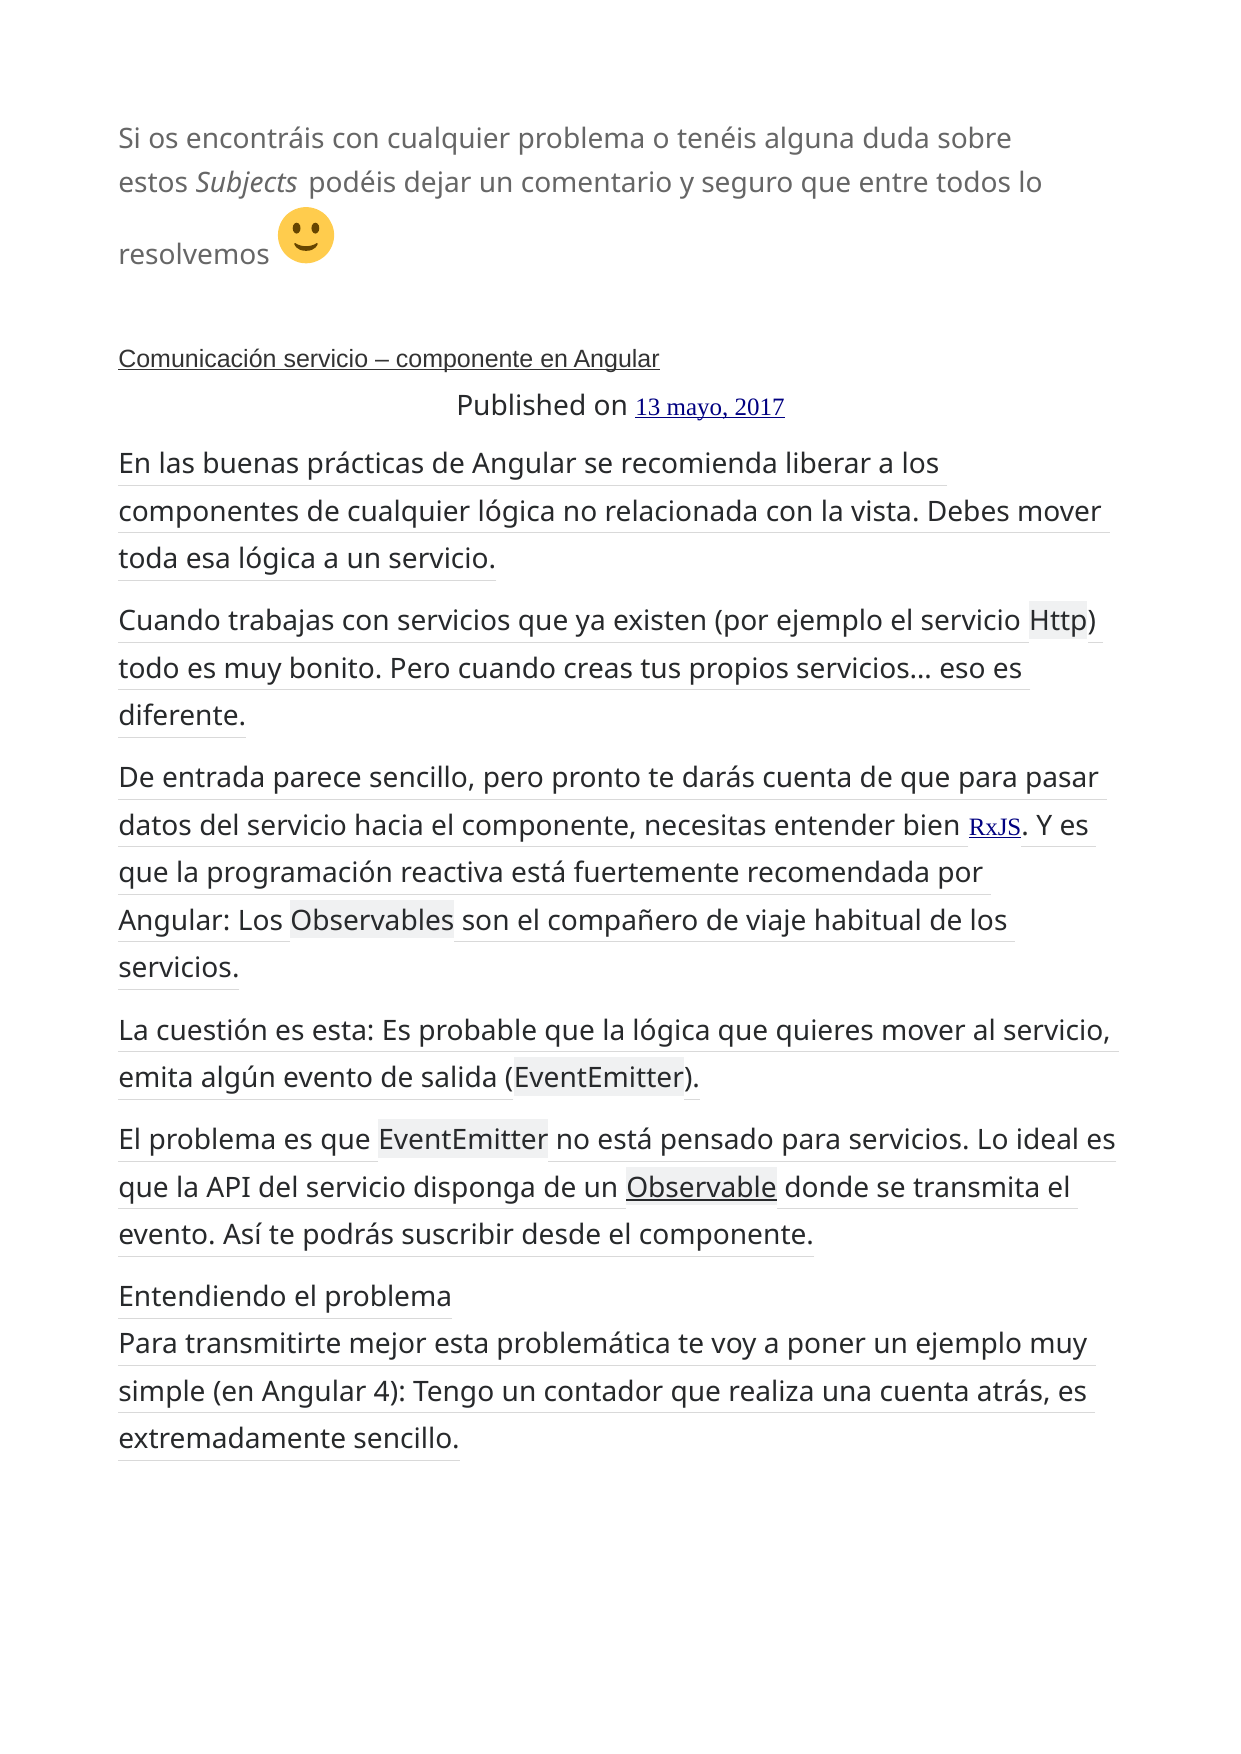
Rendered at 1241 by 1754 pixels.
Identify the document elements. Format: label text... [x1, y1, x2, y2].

text De entrada parece sencillo, pero pronto te darás cuenta de que para pasar datos del servicio hacia el componente, necesitas entender bien RxJS. Y es que la programación reactiva está fuertemente recomendada por Angular: Los Observables son el compañero de viaje habitual de los servicios. [118, 758, 1122, 989]
text En las buenas prácticas de Angular se recomienda liberar a los componentes de cualquier lógica no relacionada con la vista. Debes mover toda esa lógica a un servicio. [118, 443, 1122, 580]
text Published on 13 mayo, 2017 [118, 385, 1122, 423]
text La cuestión es esta: Es probable que la lógica que quieres mover al servicio, emita algún evento de salida (EventEmitter). [118, 1010, 1122, 1099]
text Si os encontráis con cualquier problema o tenéis alguna duda sobre estos Subjects podéis dejar un comentario y seguro que entre todos lo resolvemos [118, 118, 1122, 272]
text El problema es que EventEmitter no está pensado para servicios. Lo ideal es que la API del servicio disponga de un Observable donde se transmita el evento. Así te podrás suscribir desde el componente. [118, 1119, 1122, 1256]
text Cuando trabajas con servicios que ya existen (por ejemplo el servicio Http) todo es muy bonito. Pero cuando creas tus propios servicios… eso es diferente. [118, 601, 1122, 737]
text Para transmitirte mejor esta problemática te voy a poner un ejemplo muy simple (en Angular 4): Tengo un contador que realiza una cuenta atrás, es extremadamente sencillo. [118, 1323, 1122, 1460]
subtitle Comunicación servicio – componente en Angular [118, 344, 1122, 372]
subtitle Entendiendo el problema [118, 1276, 1122, 1318]
